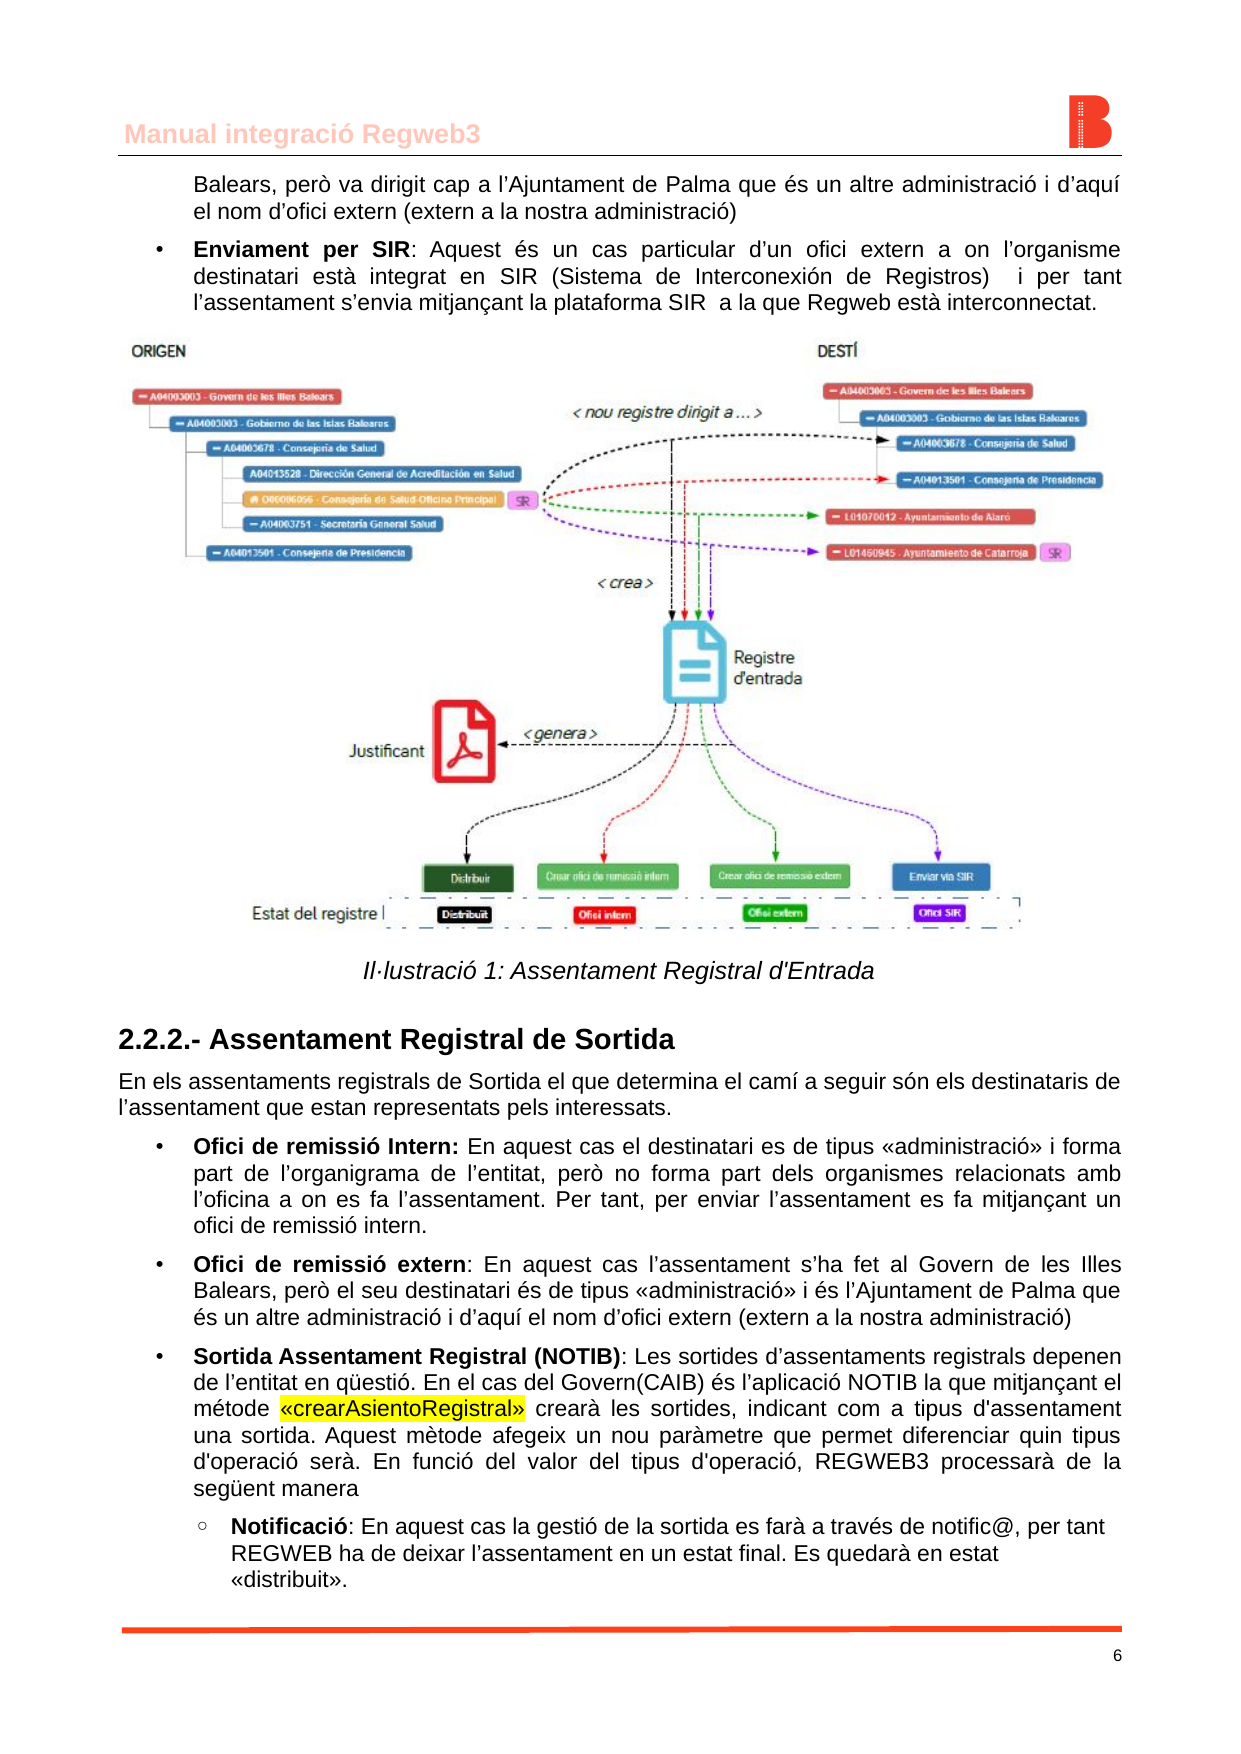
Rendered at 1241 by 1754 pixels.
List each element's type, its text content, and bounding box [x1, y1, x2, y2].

list Ofici de remissió Intern: En aquest cas el destinatari es de tipus «administració» i forma part de l’organigrama de l’entitat, però no forma part dels organismes relacionats amb l’oficina a on es fa l’assentament. Per tant, per enviar l’assentament es fa mitjançant un ofici de remissió intern. [156, 1133, 1122, 1239]
list Balears, però va dirigit cap a l’Ajuntament de Palma que és un altre administració i d’aquí el nom d’ofici extern (extern a la nostra administració) [156, 171, 1122, 224]
text En els assentaments registrals de Sortida el que determina el camí a seguir són els destinataris de l’assentament que estan representats pels interessats. [118, 1068, 1122, 1121]
subtitle Assentament Registral de Sortida [118, 1022, 1122, 1056]
list Ofici de remissió extern: En aquest cas l’assentament s’ha fet al Govern de les Illes Balears, però el seu destinatari és de tipus «administració» i és l’Ajuntament de Palma que és un altre administració i d’aquí el nom d’ofici extern (extern a la nostra administració) [156, 1251, 1122, 1330]
list Notificació: En aquest cas la gestió de la sortida es farà a través de notific@, per tant REGWEB ha de deixar l’assentament en un estat final. Es quedarà en estat «distribuit». [193, 1513, 1122, 1592]
text Il·lustració 1: Assentament Registral d'Entrada [118, 956, 1122, 984]
list Sortida Assentament Registral (NOTIB): Les sortides d’assentaments registrals depenen de l’entitat en qüestió. En el cas del Govern(CAIB) és l’aplicació NOTIB la que mitjançant el métode «crearAsientoRegistral» crearà les sortides, indicant com a tipus d'assentament una sortida. Aquest mètode afegeix un nou paràmetre que permet diferenciar quin tipus d'operació serà. En funció del valor del tipus d'operació, REGWEB3 processarà de la següent manera [156, 1343, 1122, 1501]
picture [1063, 94, 1117, 150]
picture [118, 328, 1123, 956]
list Enviament per SIR: Aquest és un cas particular d’un ofici extern a on l’organisme destinatari està integrat en SIR (Sistema de Interconexión de Registros) i per tant l’assentament s’envia mitjançant la plataforma SIR a la que Regweb està interconnectat. [156, 236, 1122, 316]
